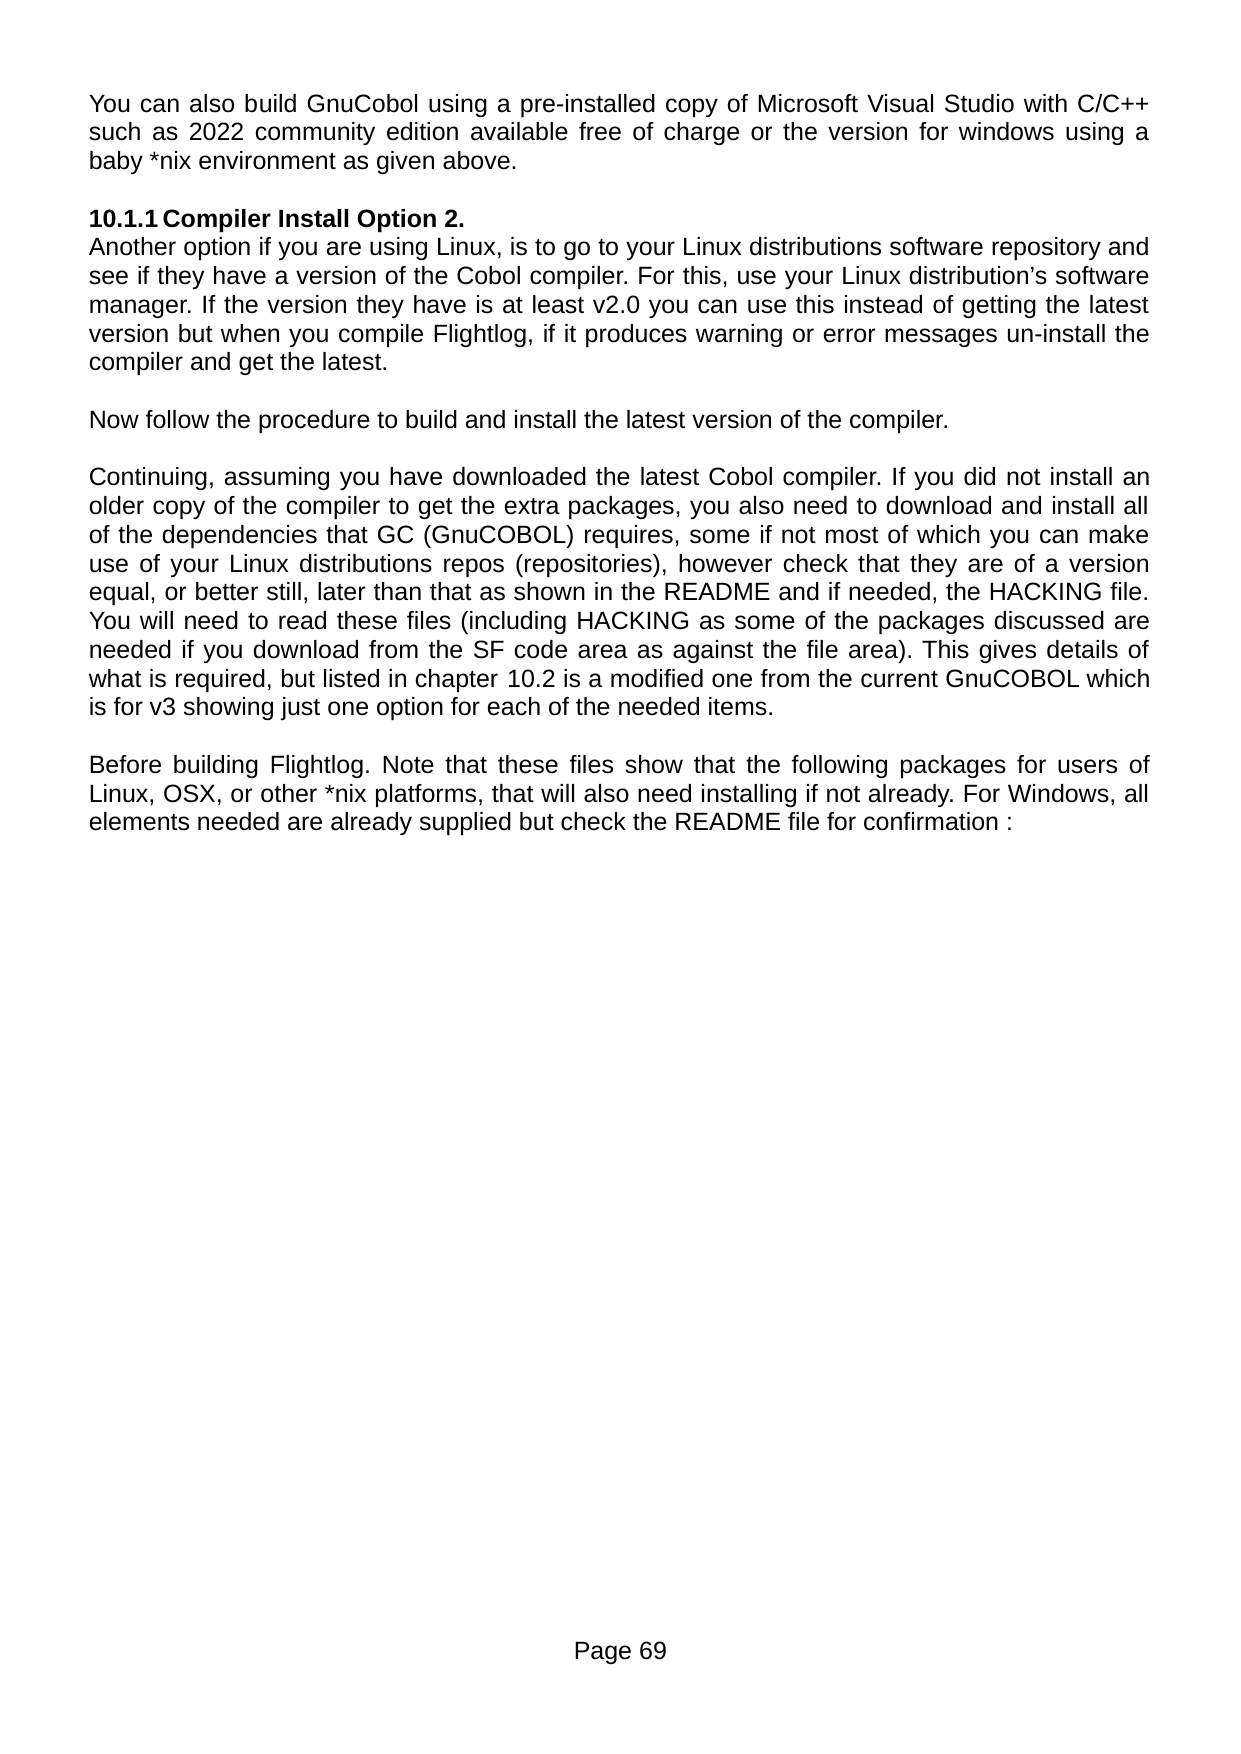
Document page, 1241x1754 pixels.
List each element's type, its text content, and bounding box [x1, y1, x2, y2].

text Another option if you are using Linux, is to go to your Linux distributions software repository and see if they have a version of the Cobol compiler. For this, use your Linux distribution’s software manager. If the version they have is at least v2.0 you can use this instead of getting the latest version but when you compile Flightlog, if it produces warning or error messages un-install the compiler and get the latest. [88, 232, 1152, 376]
text Now follow the procedure to build and install the latest version of the compiler. [88, 405, 1152, 433]
text You can also build GnuCobol using a pre-installed copy of Microsoft Visual Studio with C/C++ such as 2022 community edition available free of charge or the version for windows using a baby *nix environment as given above. [88, 88, 1152, 175]
text Before building Flightlog. Note that these files show that the following packages for users of Linux, OSX, or other *nix platforms, that will also need installing if not already. For Windows, all elements needed are already supplied but check the README file for confirmation : [88, 750, 1152, 836]
subtitle Compiler Install Option 2. [88, 203, 1152, 232]
text Continuing, assuming you have downloaded the latest Cobol compiler. If you did not install an older copy of the compiler to get the extra packages, you also need to download and install all of the dependencies that GC (GnuCOBOL) requires, some if not most of which you can make use of your Linux distributions repos (repositories), however check that they are of a version equal, or better still, later than that as shown in the README and if needed, the HACKING file. You will need to read these files (including HACKING as some of the packages discussed are needed if you download from the SF code area as against the file area). This gives details of what is required, but listed in chapter 10.2 is a modified one from the current GnuCOBOL which is for v3 showing just one option for each of the needed items. [88, 462, 1152, 721]
